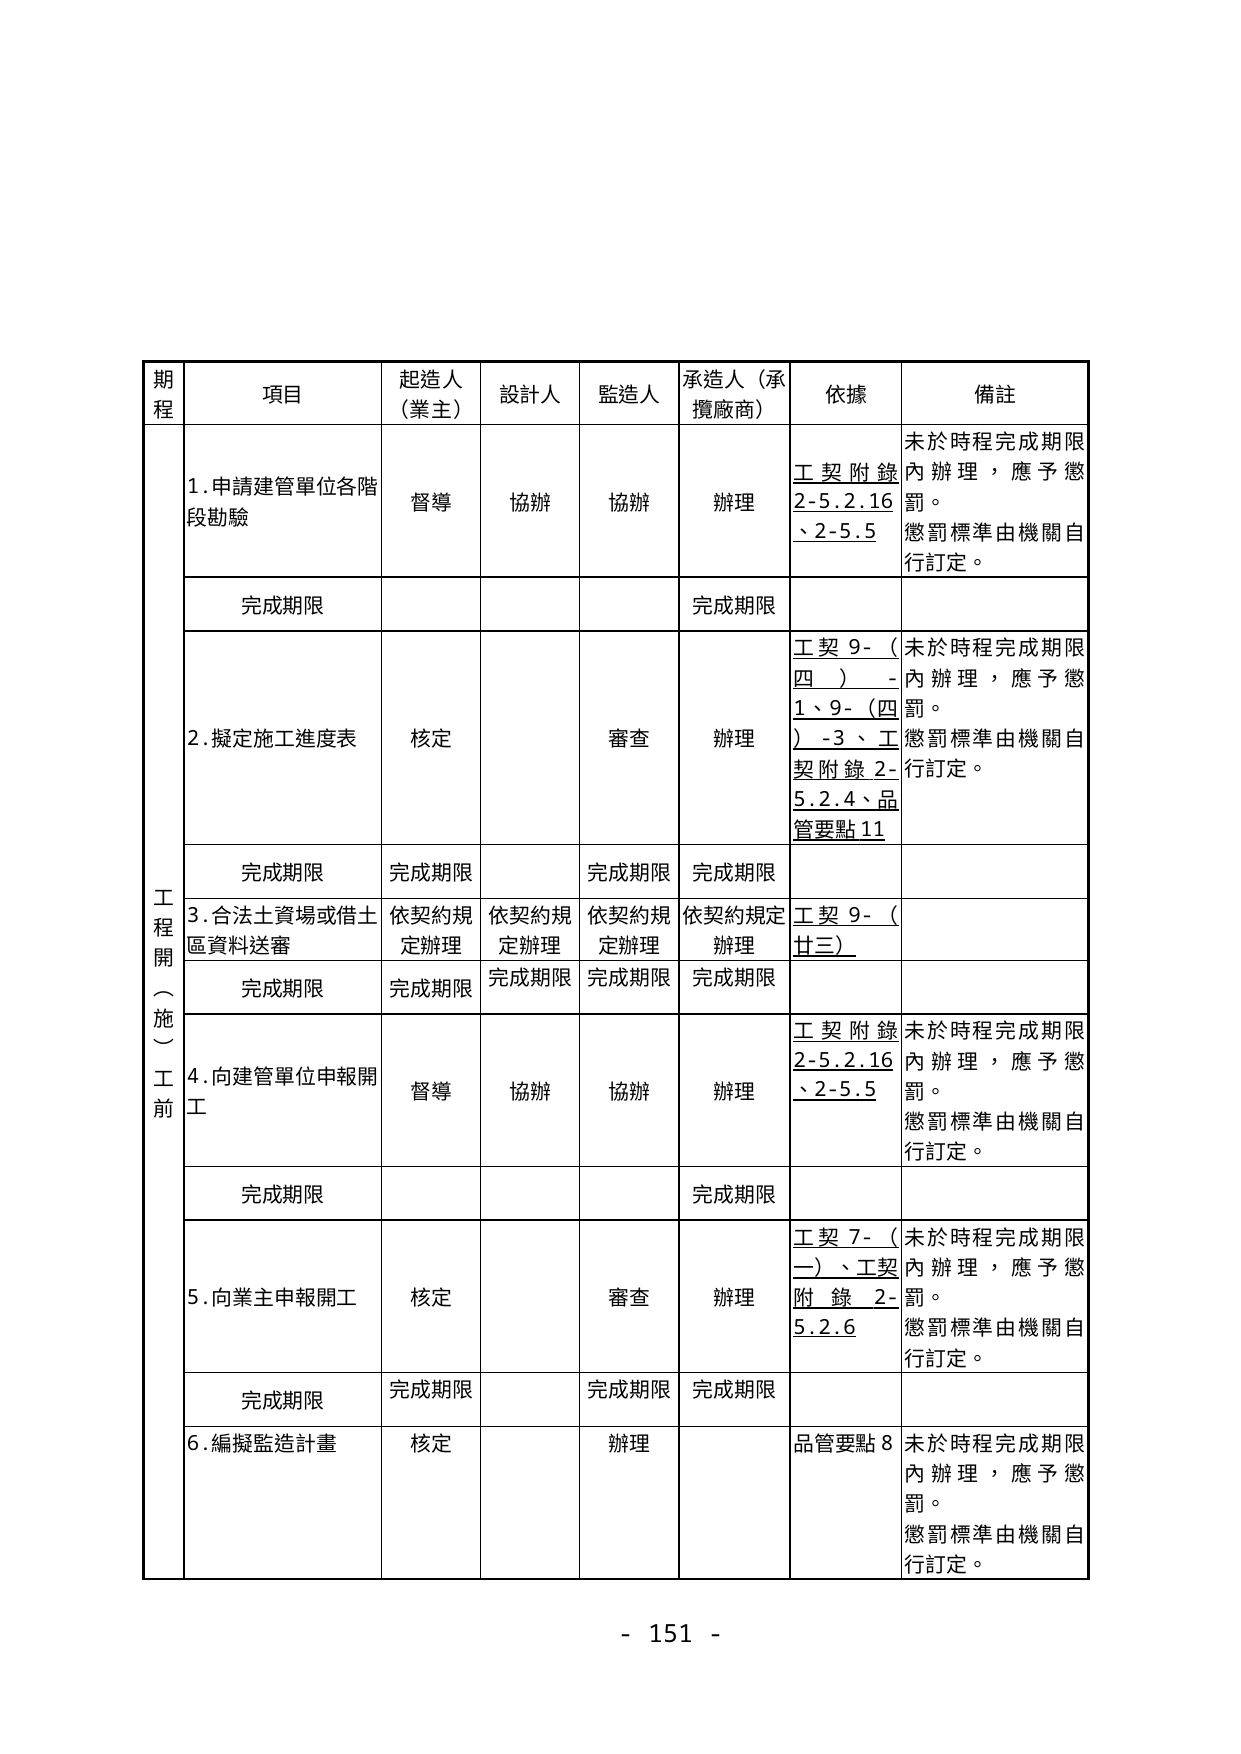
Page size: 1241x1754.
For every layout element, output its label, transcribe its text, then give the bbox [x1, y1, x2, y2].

table_cell 完成期限 [680, 1373, 789, 1426]
table_cell 未於時程完成期限內辦理，應予懲罰。 懲罰標準由機關自行訂定。 [902, 1221, 1087, 1372]
table_cell 2.擬定施工進度表 [185, 632, 381, 844]
table_header 設計人 [481, 363, 579, 424]
table_cell 3.合法土資場或借土區資料送審 [185, 899, 381, 959]
table_cell [902, 961, 1087, 1013]
table_cell 完成期限 [580, 1373, 678, 1426]
table_cell [902, 899, 1087, 959]
table_cell 工契9-（四）-1、9-（四）-3、工契附錄2-5.2.4、品管要點11 [791, 632, 901, 844]
table_cell 品管要點8 [791, 1427, 901, 1578]
table_cell 依契約規定辦理 [382, 899, 480, 959]
table_cell [481, 845, 579, 897]
table_cell [481, 1167, 579, 1219]
table_cell 完成期限 [382, 845, 480, 897]
table_cell [902, 1167, 1087, 1219]
table_cell 工契9-（廿三） [791, 899, 901, 959]
table_cell 核定 [382, 1221, 480, 1372]
table_cell 協辦 [481, 425, 579, 576]
table_cell 核定 [382, 632, 480, 844]
table_cell 核定 [382, 1427, 480, 1578]
table_cell 督導 [382, 425, 480, 576]
table_cell 審查 [580, 1221, 678, 1372]
table_cell [902, 1373, 1087, 1426]
table_header 監造人 [580, 363, 678, 424]
table_cell [481, 1427, 579, 1578]
table_cell 完成期限 [580, 961, 678, 1013]
table_cell [382, 1167, 480, 1219]
table_cell 6.編擬監造計畫 [185, 1427, 381, 1578]
table_cell 協辦 [481, 1015, 579, 1166]
table_cell 協辦 [580, 425, 678, 576]
table_cell 完成期限 [382, 961, 480, 1013]
table_cell 依契約規定辦理 [481, 899, 579, 959]
table_cell 未於時程完成期限內辦理，應予懲罰。 懲罰標準由機關自行訂定。 [902, 425, 1087, 576]
table_cell 4.向建管單位申報開 工 [185, 1015, 381, 1166]
table_cell 完成期限 [185, 845, 381, 897]
table_cell [382, 578, 480, 630]
table_cell 完成期限 [680, 578, 789, 630]
table_cell 完成期限 [185, 578, 381, 630]
table_cell [680, 1427, 789, 1578]
table_cell [902, 845, 1087, 897]
table_cell 完成期限 [185, 1373, 381, 1426]
table_cell 協辦 [580, 1015, 678, 1166]
table_cell [481, 1221, 579, 1372]
table_cell 完成期限 [680, 1167, 789, 1219]
table_cell 完成期限 [185, 961, 381, 1013]
table_cell [481, 1373, 579, 1426]
table_cell 工程開︵施︶工前 [145, 425, 183, 1578]
table_cell 未於時程完成期限內辦理，應予懲罰。 懲罰標準由機關自行訂定。 [902, 632, 1087, 844]
table_cell [902, 578, 1087, 630]
table_cell 未於時程完成期限內辦理，應予懲罰。 懲罰標準由機關自行訂定。 [902, 1015, 1087, 1166]
table_cell [791, 961, 901, 1013]
table_header 期程 [145, 363, 183, 424]
table_cell [791, 845, 901, 897]
table_cell 5.向業主申報開工 [185, 1221, 381, 1372]
table_cell 依契約規定辦理 [580, 899, 678, 959]
table_cell 依契約規定辦理 [680, 899, 789, 959]
table_cell 督導 [382, 1015, 480, 1166]
table_cell 完成期限 [680, 961, 789, 1013]
table_cell 工契7-（一）、工契附錄2-5.2.6 [791, 1221, 901, 1372]
table_cell 工契附錄2-5.2.16、2-5.5 [791, 425, 901, 576]
table_cell [791, 1167, 901, 1219]
table_cell 完成期限 [185, 1167, 381, 1219]
table_header 項目 [185, 363, 381, 424]
table_cell 完成期限 [382, 1373, 480, 1426]
table_cell 辦理 [680, 425, 789, 576]
table_cell 辦理 [680, 632, 789, 844]
table_header 承造人（承攬廠商） [680, 363, 789, 424]
table_cell 審查 [580, 632, 678, 844]
table_cell [580, 578, 678, 630]
table_cell 辦理 [580, 1427, 678, 1578]
table_cell 未於時程完成期限內辦理，應予懲罰。 懲罰標準由機關自行訂定。 [902, 1427, 1087, 1578]
table_cell [481, 632, 579, 844]
table_cell 辦理 [680, 1015, 789, 1166]
table_header 起造人（業主） [382, 363, 480, 424]
table_cell [791, 578, 901, 630]
table_header 備註 [902, 363, 1087, 424]
table_cell 1.申請建管單位各階段勘驗 [185, 425, 381, 576]
table_cell 完成期限 [580, 845, 678, 897]
table_cell 工契附錄2-5.2.16、2-5.5 [791, 1015, 901, 1166]
table_cell [580, 1167, 678, 1219]
table_cell 完成期限 [481, 961, 579, 1013]
table_cell 辦理 [680, 1221, 789, 1372]
table_cell [481, 578, 579, 630]
table_cell 完成期限 [680, 845, 789, 897]
table_cell [791, 1373, 901, 1426]
table_header 依據 [791, 363, 901, 424]
